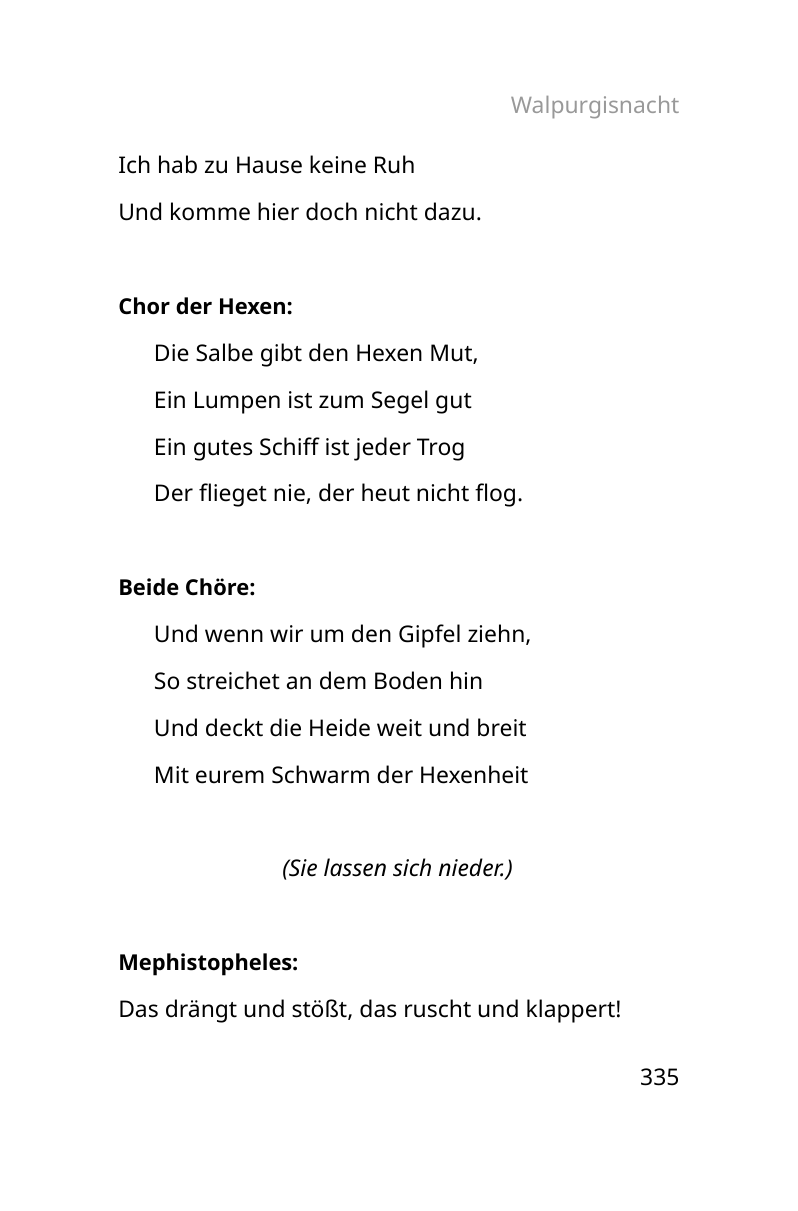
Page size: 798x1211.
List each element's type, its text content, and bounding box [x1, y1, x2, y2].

text Mephistopheles: Das drängt und stößt, das ruscht und klappert! [118, 911, 679, 1024]
text (Sie lassen sich nieder.) [118, 823, 679, 884]
text Chor der Hexen: Die Salbe gibt den Hexen Mut, Ein Lumpen ist zum Segel gut Ein gutes Schiff ist jeder Trog Der flieget nie, der heut nicht flog. [118, 261, 679, 509]
text Ich hab zu Hause keine Ruh Und komme hier doch nicht dazu. [118, 149, 679, 227]
text Beide Chöre: Und wenn wir um den Gipfel ziehn, So streichet an dem Boden hin Und deckt die Heide weit und breit Mit eurem Schwarm der Hexenheit [118, 542, 679, 790]
